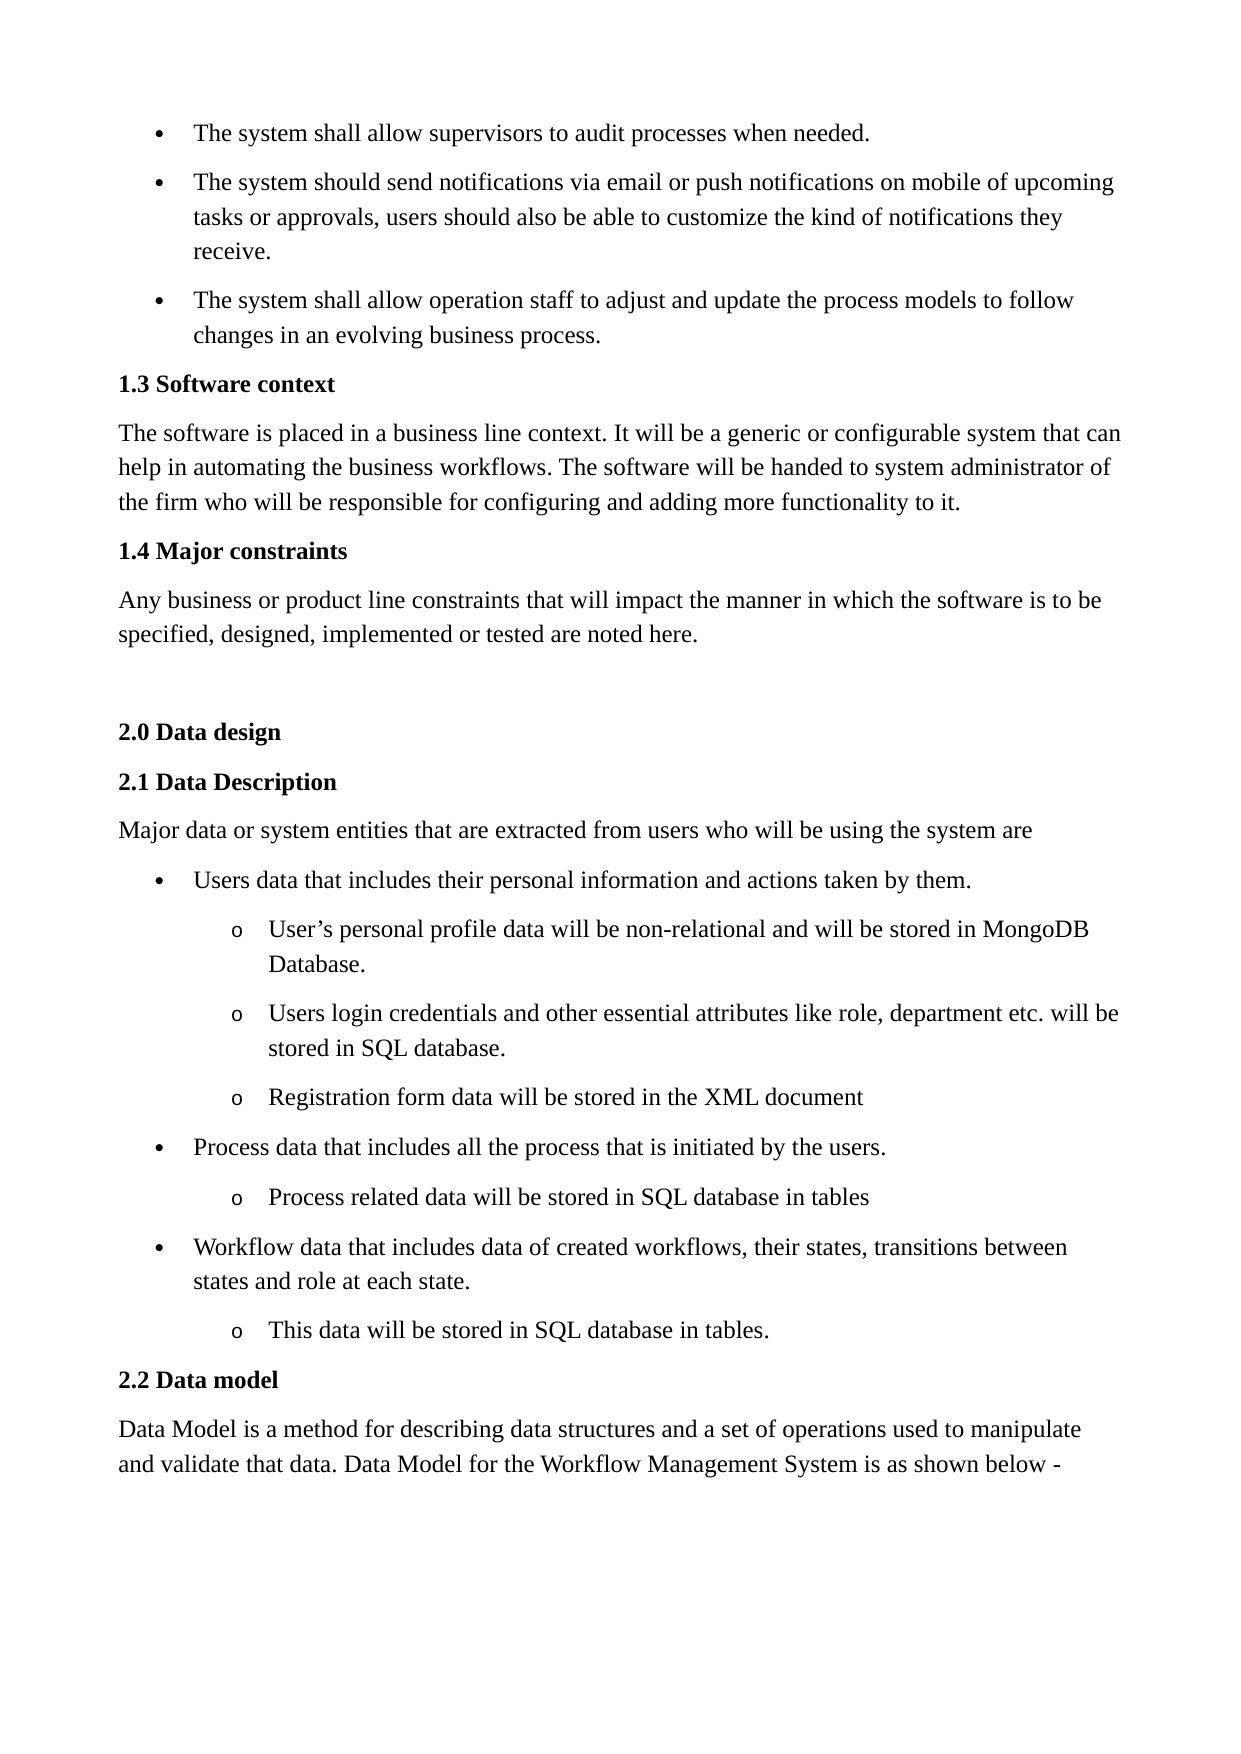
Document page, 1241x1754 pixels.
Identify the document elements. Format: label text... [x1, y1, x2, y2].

text Any business or product line constraints that will impact the manner in which the software is to be specified, designed, implemented or tested are noted here. [118, 585, 1122, 648]
list This data will be stored in SQL database in tables. [231, 1315, 1122, 1345]
text 1.4 Major constraints [118, 536, 1122, 564]
list User’s personal profile data will be non-relational and will be stored in MongoDB Database. [231, 914, 1122, 978]
list Users data that includes their personal information and actions taken by them. [156, 865, 1122, 893]
text 2.1 Data Description [118, 767, 1122, 795]
list The system shall allow operation staff to adjust and update the process models to follow changes in an evolving business process. [156, 285, 1122, 348]
list Process related data will be stored in SQL database in tables [231, 1182, 1122, 1211]
list Users login credentials and other essential attributes like role, department etc. will be stored in SQL database. [231, 998, 1122, 1062]
text 2.0 Data design [118, 717, 1122, 746]
text The software is placed in a business line context. It will be a generic or configurable system that can help in automating the business workflows. The software will be handed to system administrator of the firm who will be responsible for configuring and adding more functionality to it. [118, 418, 1122, 516]
text Major data or system entities that are extracted from users who will be using the system are [118, 816, 1122, 844]
list Registration form data will be stored in the XML document [231, 1082, 1122, 1112]
list Workflow data that includes data of created workflows, their states, transitions between states and role at each state. [156, 1232, 1122, 1295]
list The system shall allow supervisors to audit processes when needed. [156, 118, 1122, 147]
list The system should send notifications via email or push notifications on mobile of upcoming tasks or approvals, users should also be able to customize the kind of notifications they receive. [156, 167, 1122, 265]
text Data Model is a method for describing data structures and a set of operations used to manipulate and validate that data. Data Model for the Workflow Management System is as shown below - [118, 1414, 1122, 1477]
text 1.3 Software context [118, 369, 1122, 397]
list Process data that includes all the process that is initiated by the users. [156, 1132, 1122, 1161]
text 2.2 Data model [118, 1365, 1122, 1394]
